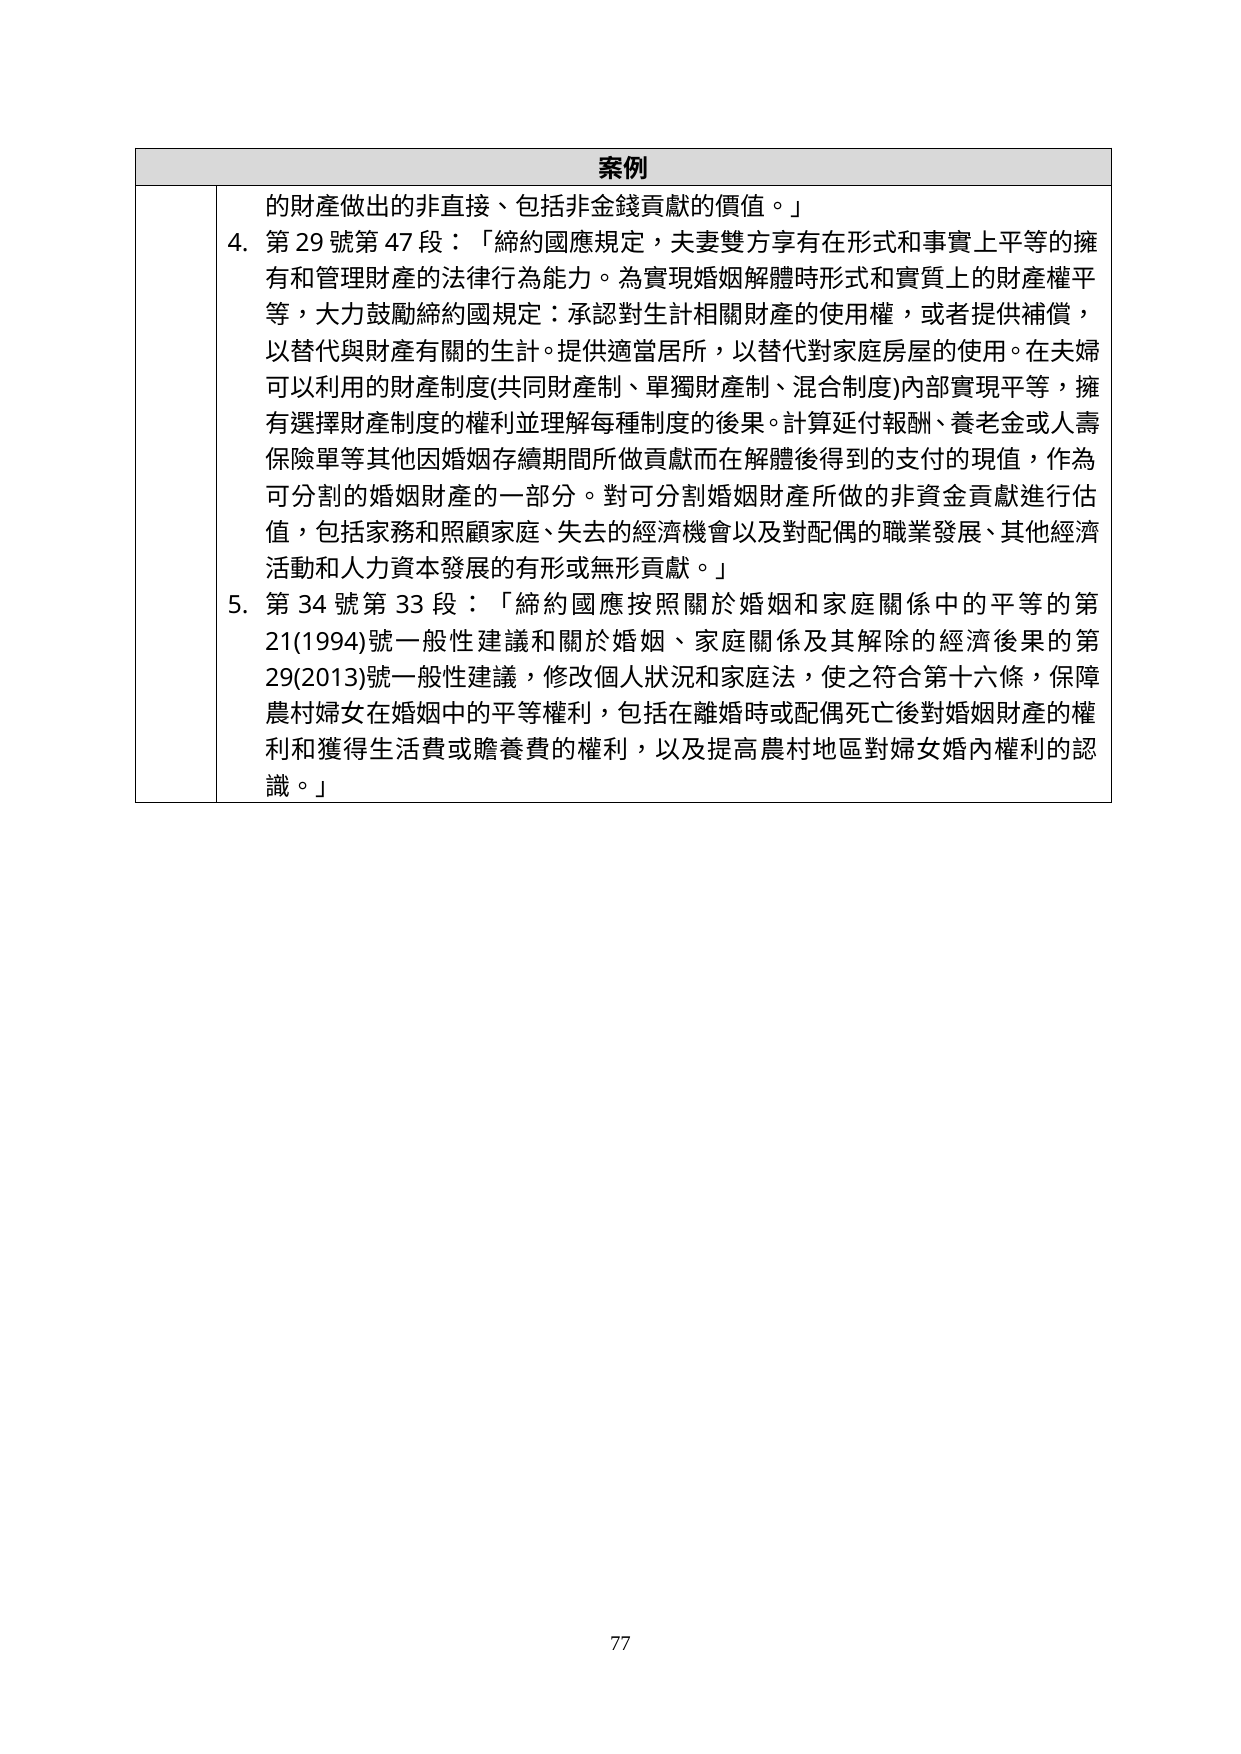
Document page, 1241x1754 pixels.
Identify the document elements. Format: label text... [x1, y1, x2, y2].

table_cell [136, 186, 216, 802]
table_header 案例 [136, 149, 1111, 185]
table_cell 的財產做出的非直接、包括非金錢貢獻的價值。」 第29號第47段：「締約國應規定，夫妻雙方享有在形式和事實上平等的擁有和管理財產的法律行為能力。為實現婚姻解體時形式和實質上的財產權平等，大力鼓勵締約國規定：承認對生計相關財產的使用權，或者提供補償，以替代與財產有關的生計。提供適當居所，以替代對家庭房屋的使用。在夫婦可以利用的財產制度(共同財產制、單獨財產制、混合制度)內部實現平等，擁有選擇財產制度的權利並理解每種制度的後果。計算延付報酬、養老金或人壽保險單等其他因婚姻存續期間所做貢獻而在解體後得到的支付的現值，作為可分割的婚姻財產的一部分。對可分割婚姻財產所做的非資金貢獻進行估值，包括家務和照顧家庭、失去的經濟機會以及對配偶的職業發展、其他經濟活動和人力資本發展的有形或無形貢獻。」 第34號第33段：「締約國應按照關於婚姻和家庭關係中的平等的第21(1994)號一般性建議和關於婚姻、家庭關係及其解除的經濟後果的第29(2013)號一般性建議，修改個人狀況和家庭法，使之符合第十六條，保障農村婦女在婚姻中的平等權利，包括在離婚時或配偶死亡後對婚姻財產的權利和獲得生活費或贍養費的權利，以及提高農村地區對婦女婚內權利的認識。」 [217, 186, 1111, 802]
